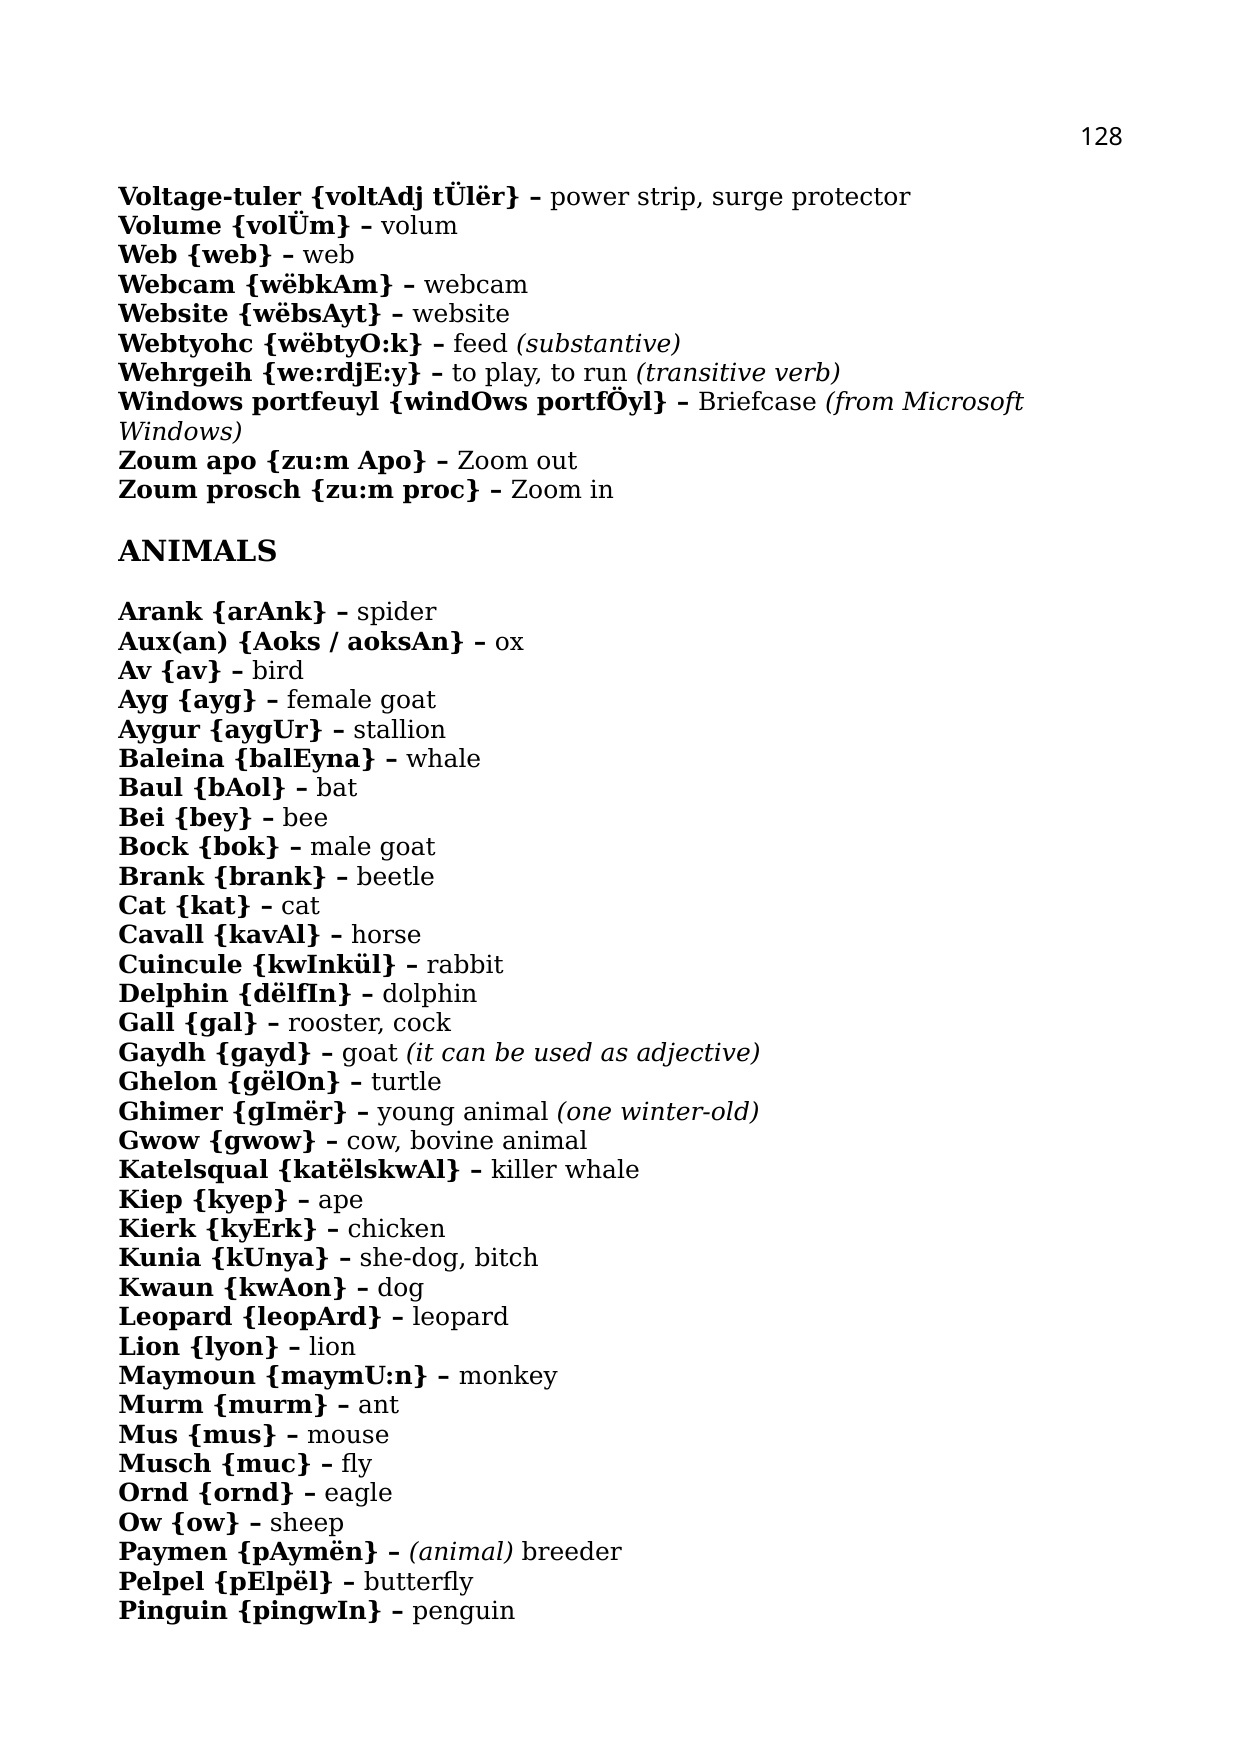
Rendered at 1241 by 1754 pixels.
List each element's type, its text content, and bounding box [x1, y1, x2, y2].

text Cuincule {kwInkül} – rabbit [118, 950, 1123, 979]
text Web {web} – web [118, 240, 1123, 270]
text Brank {brank} – beetle [118, 862, 1123, 891]
text Delphin {dëlfIn} – dolphin [118, 979, 1123, 1008]
text Aux(an) {Aoks / aoksAn} – ox [118, 627, 1123, 656]
text Kunia {kUnya} – she-dog, bitch [118, 1243, 1123, 1273]
text Pinguin {pingwIn} – penguin [118, 1596, 1123, 1625]
text Musch {muc} – fly [118, 1449, 1123, 1478]
text Gall {gal} – rooster, cock [118, 1008, 1123, 1038]
text Ghimer {gImër} – young animal (one winter-old) [118, 1097, 1123, 1126]
text Ow {ow} – sheep [118, 1508, 1123, 1537]
text Leopard {leopArd} – leopard [118, 1302, 1123, 1332]
text Katelsqual {katëlskwAl} – killer whale [118, 1155, 1123, 1185]
text Pelpel {pElpël} – butterfly [118, 1567, 1123, 1596]
text Website {wëbsAyt} – website [118, 299, 1123, 328]
text Paymen {pAymën} – (animal) breeder [118, 1537, 1123, 1567]
text Kiep {kyep} – ape [118, 1185, 1123, 1214]
text Cat {kat} – cat [118, 891, 1123, 920]
text Maymoun {maymU:n} – monkey [118, 1361, 1123, 1390]
text Av {av} – bird [118, 656, 1123, 685]
text Gwow {gwow} – cow, bovine animal [118, 1126, 1123, 1155]
text Baleina {balEyna} – whale [118, 744, 1123, 773]
text Bock {bok} – male goat [118, 832, 1123, 862]
text Kierk {kyErk} – chicken [118, 1214, 1123, 1243]
text Webcam {wëbkAm} – webcam [118, 270, 1123, 299]
text Murm {murm} – ant [118, 1390, 1123, 1420]
text Kwaun {kwAon} – dog [118, 1273, 1123, 1302]
subtitle ANIMALS [118, 534, 1123, 568]
text Mus {mus} – mouse [118, 1420, 1123, 1449]
text Ayg {ayg} – female goat [118, 685, 1123, 715]
text Aygur {aygUr} – stallion [118, 715, 1123, 744]
text Arank {arAnk} – spider [118, 597, 1123, 627]
text Lion {lyon} – lion [118, 1332, 1123, 1361]
text Ornd {ornd} – eagle [118, 1478, 1123, 1508]
text Zoum prosch {zu:m proc} – Zoom in [118, 475, 1123, 504]
text Bei {bey} – bee [118, 803, 1123, 832]
text Voltage-tuler {voltAdj tÜlër} – power strip, surge protector [118, 182, 1123, 211]
text Ghelon {gëlOn} – turtle [118, 1067, 1123, 1097]
text Baul {bAol} – bat [118, 773, 1123, 803]
text Windows portfeuyl {windOws portfÖyl} – Briefcase (from Microsoft Windows) [118, 387, 1123, 446]
text Zoum apo {zu:m Apo} – Zoom out [118, 446, 1123, 475]
text Volume {volÜm} – volum [118, 211, 1123, 240]
text Wehrgeih {we:rdjE:y} – to play, to run (transitive verb) [118, 358, 1123, 387]
text Cavall {kavAl} – horse [118, 920, 1123, 950]
text Webtyohc {wëbtyO:k} – feed (substantive) [118, 328, 1123, 358]
text Gaydh {gayd} – goat (it can be used as adjective) [118, 1038, 1123, 1067]
